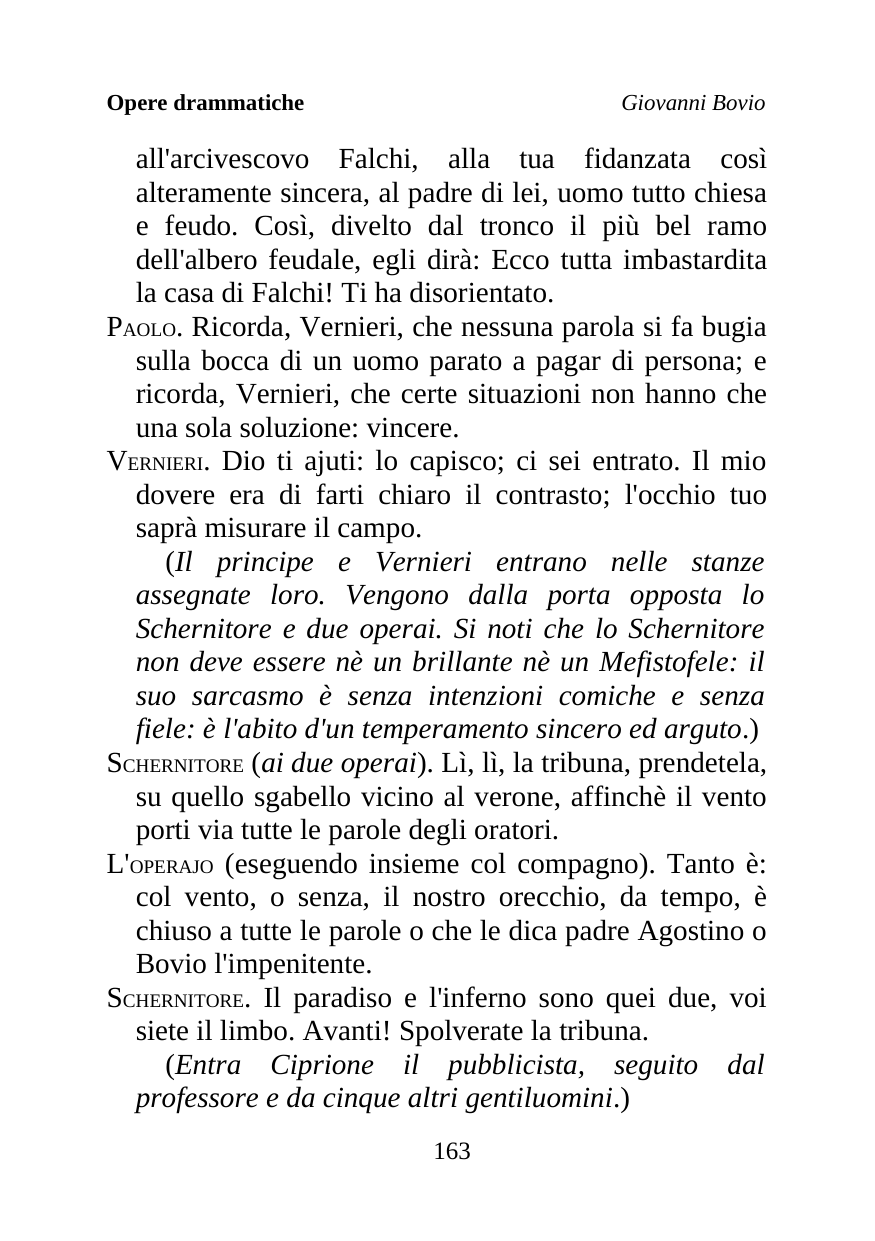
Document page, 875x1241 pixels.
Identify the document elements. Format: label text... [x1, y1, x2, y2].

text Paolo. Ricorda, Vernieri, che nessuna parola si fa bugia sulla bocca di un uomo parato a pagar di persona; e ricorda, Vernieri, che certe situazioni non hanno che una sola soluzione: vincere. [106, 309, 768, 443]
text Vernieri. Dio ti ajuti: lo capisco; ci sei entrato. Il mio dovere era di farti chiaro il contrasto; l'occhio tuo saprà misurare il campo. [106, 443, 768, 544]
text Schernitore (ai due operai). Lì, lì, la tribuna, prendetela, su quello sgabello vicino al verone, affinchè il vento porti via tutte le parole degli oratori. [106, 745, 768, 846]
text (Entra Ciprione il pubblicista, seguito dal professore e da cinque altri gentiluomini.) [136, 1047, 768, 1114]
text L'operajo (eseguendo insieme col compagno). Tanto è: col vento, o senza, il nostro orecchio, da tempo, è chiuso a tutte le parole o che le dica padre Agostino o Bovio l'impenitente. [106, 846, 768, 980]
text (Il principe e Vernieri entrano nelle stanze assegnate loro. Vengono dalla porta opposta lo Schernitore e due operai. Si noti che lo Schernitore non deve essere nè un brillante nè un Mefistofele: il suo sarcasmo è senza intenzioni comiche e senza fiele: è l'abito d'un temperamento sincero ed arguto.) [136, 544, 768, 745]
text Schernitore. Il paradiso e l'inferno sono quei due, voi siete il limbo. Avanti! Spolverate la tribuna. [106, 980, 768, 1047]
text all'arcivescovo Falchi, alla tua fidanzata così alteramente sincera, al padre di lei, uomo tutto chiesa e feudo. Così, divelto dal tronco il più bel ramo dell'albero feudale, egli dirà: Ecco tutta imbastardita la casa di Falchi! Ti ha disorientato. [106, 141, 768, 309]
